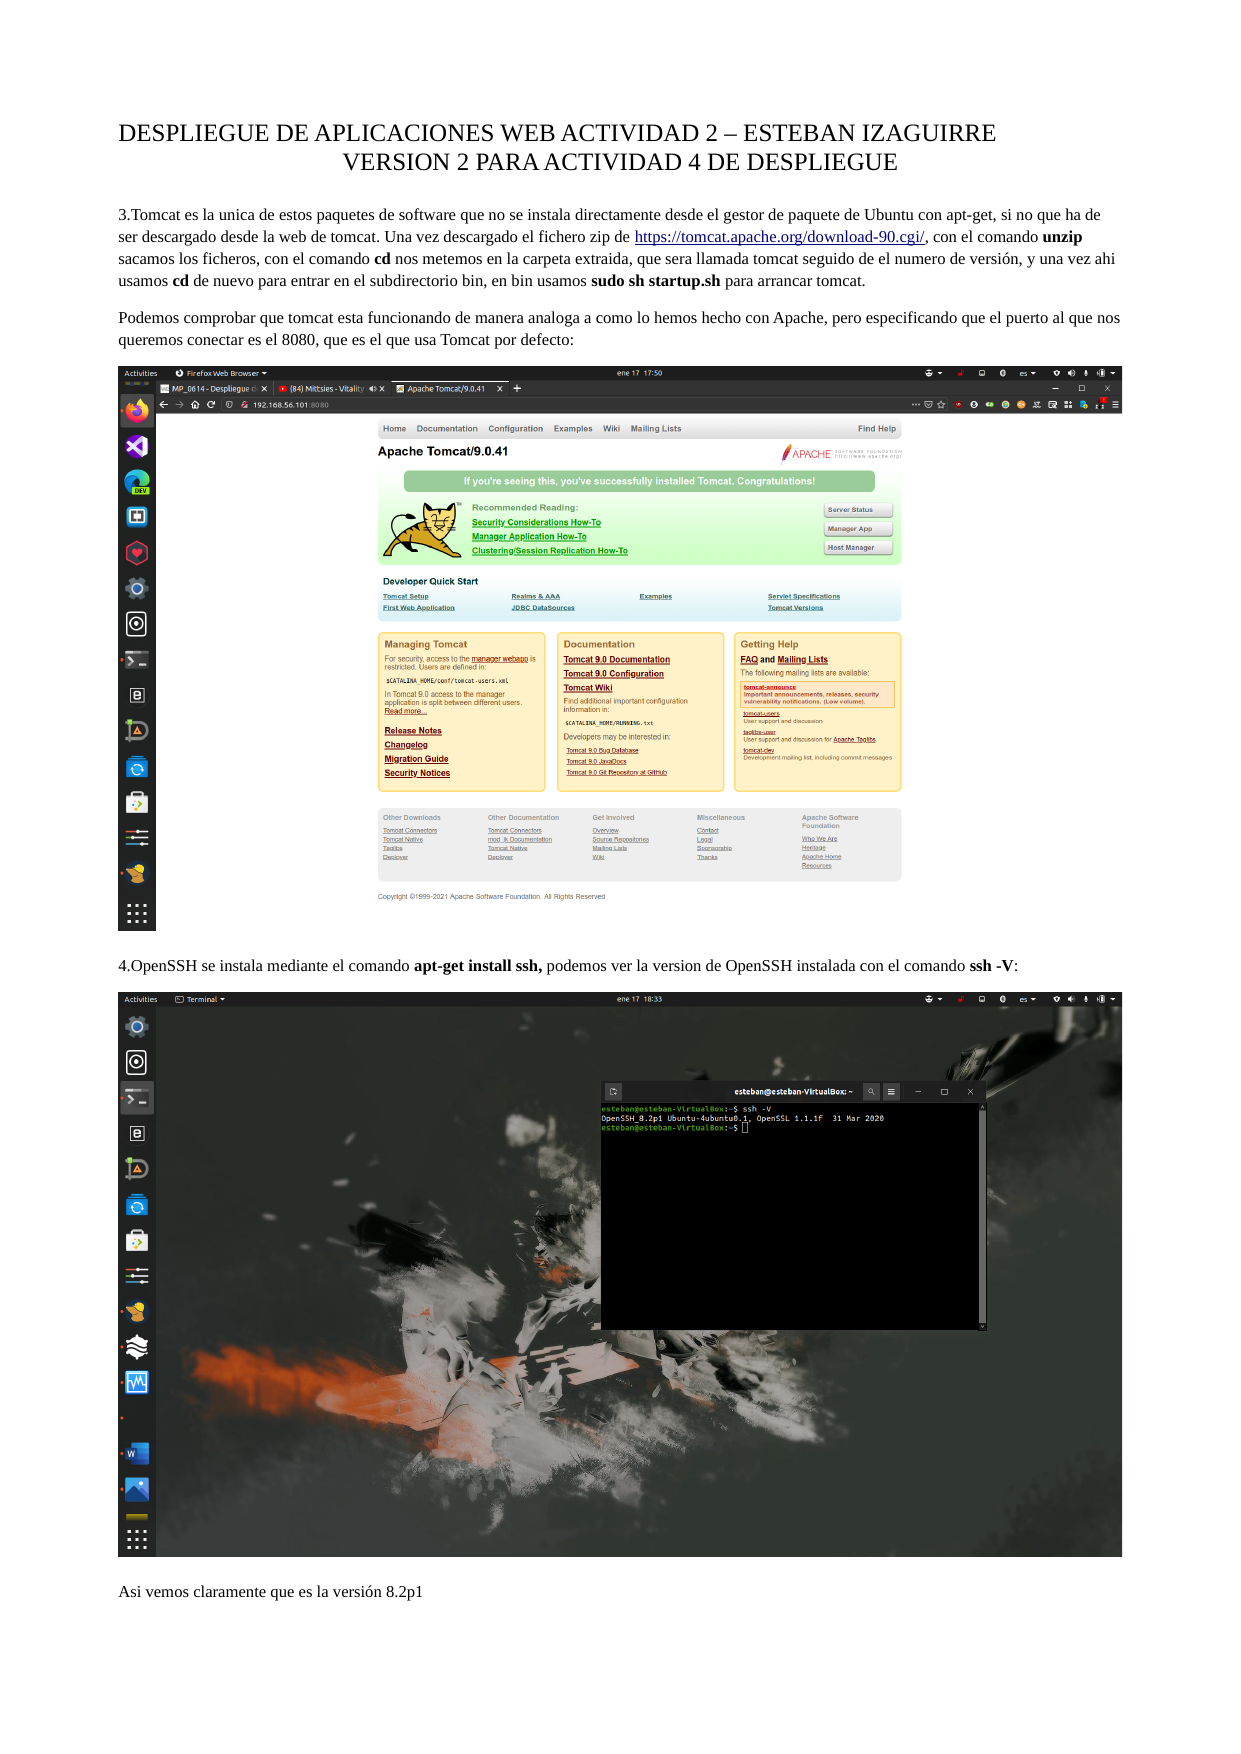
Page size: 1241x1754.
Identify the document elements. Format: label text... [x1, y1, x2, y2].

picture [118, 992, 1123, 1557]
text 4.OpenSSH se instala mediante el comando apt-get install ssh, podemos ver la version de OpenSSH instalada con el comando ssh -V: [118, 931, 1122, 975]
text 3.Tomcat es la unica de estos paquetes de software que no se instala directamente desde el gestor de paquete de Ubuntu con apt-get, si no que ha de ser descargado desde la web de tomcat. Una vez descargado el fichero zip de https://tomcat.apache.org/download-90.cgi/, con el comando unzip sacamos los ficheros, con el comando cd nos metemos en la carpeta extraida, que sera llamada tomcat seguido de el numero de versión, y una vez ahi usamos cd de nuevo para entrar en el subdirectorio bin, en bin usamos sudo sh startup.sh para arrancar tomcat. [118, 205, 1122, 290]
text Asi vemos claramente que es la versión 8.2p1 [118, 1557, 1122, 1601]
picture [118, 366, 1123, 931]
text Podemos comprobar que tomcat esta funcionando de manera analoga a como lo hemos hecho con Apache, pero especificando que el puerto al que nos queremos conectar es el 8080, que es el que usa Tomcat por defecto: [118, 308, 1122, 349]
